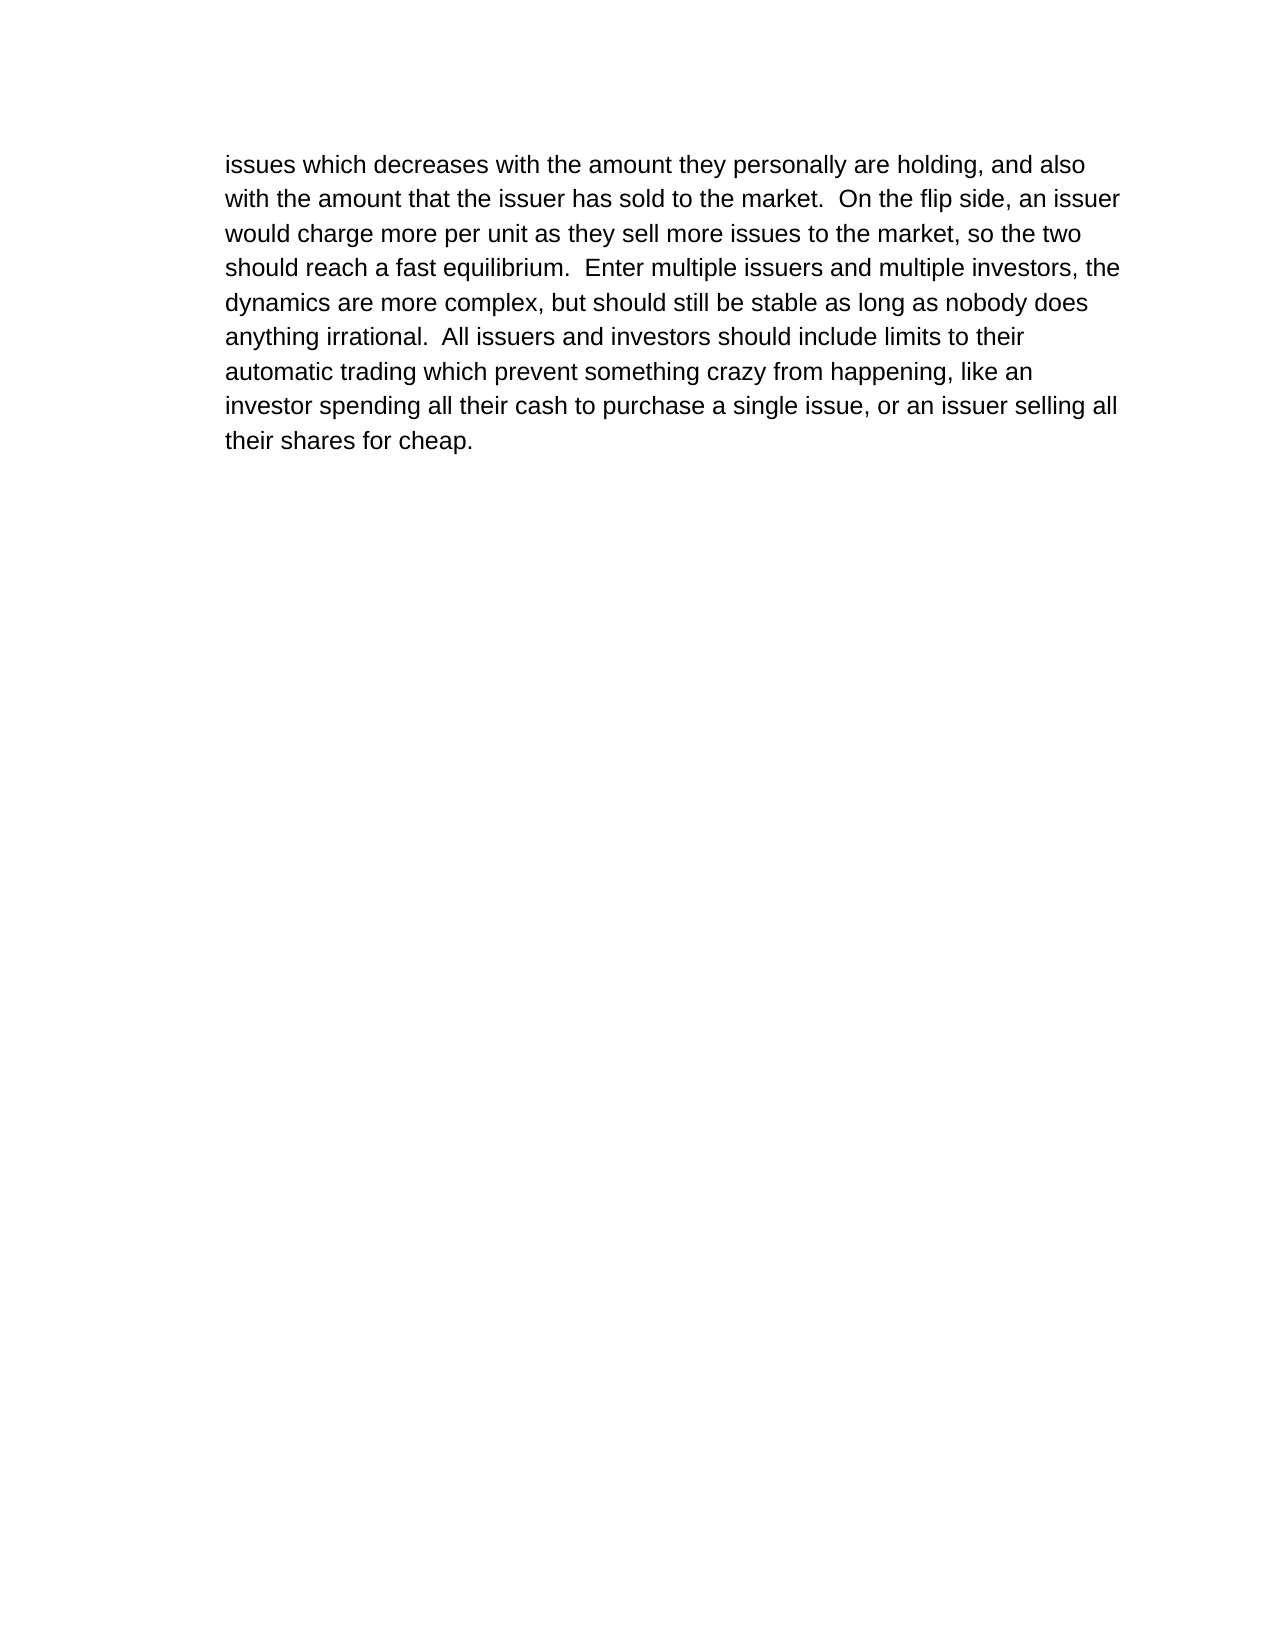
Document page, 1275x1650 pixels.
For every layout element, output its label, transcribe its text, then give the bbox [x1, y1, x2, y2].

text issues which decreases with the amount they personally are holding, and also with the amount that the issuer has sold to the market. On the flip side, an issuer would charge more per unit as they sell more issues to the market, so the two should reach a fast equilibrium. Enter multiple issuers and multiple investors, the dynamics are more complex, but should still be stable as long as nobody does anything irrational. All issuers and investors should include limits to their automatic trading which prevent something crazy from happening, like an investor spending all their cash to purchase a single issue, or an issuer selling all their shares for cheap. [225, 150, 1125, 454]
